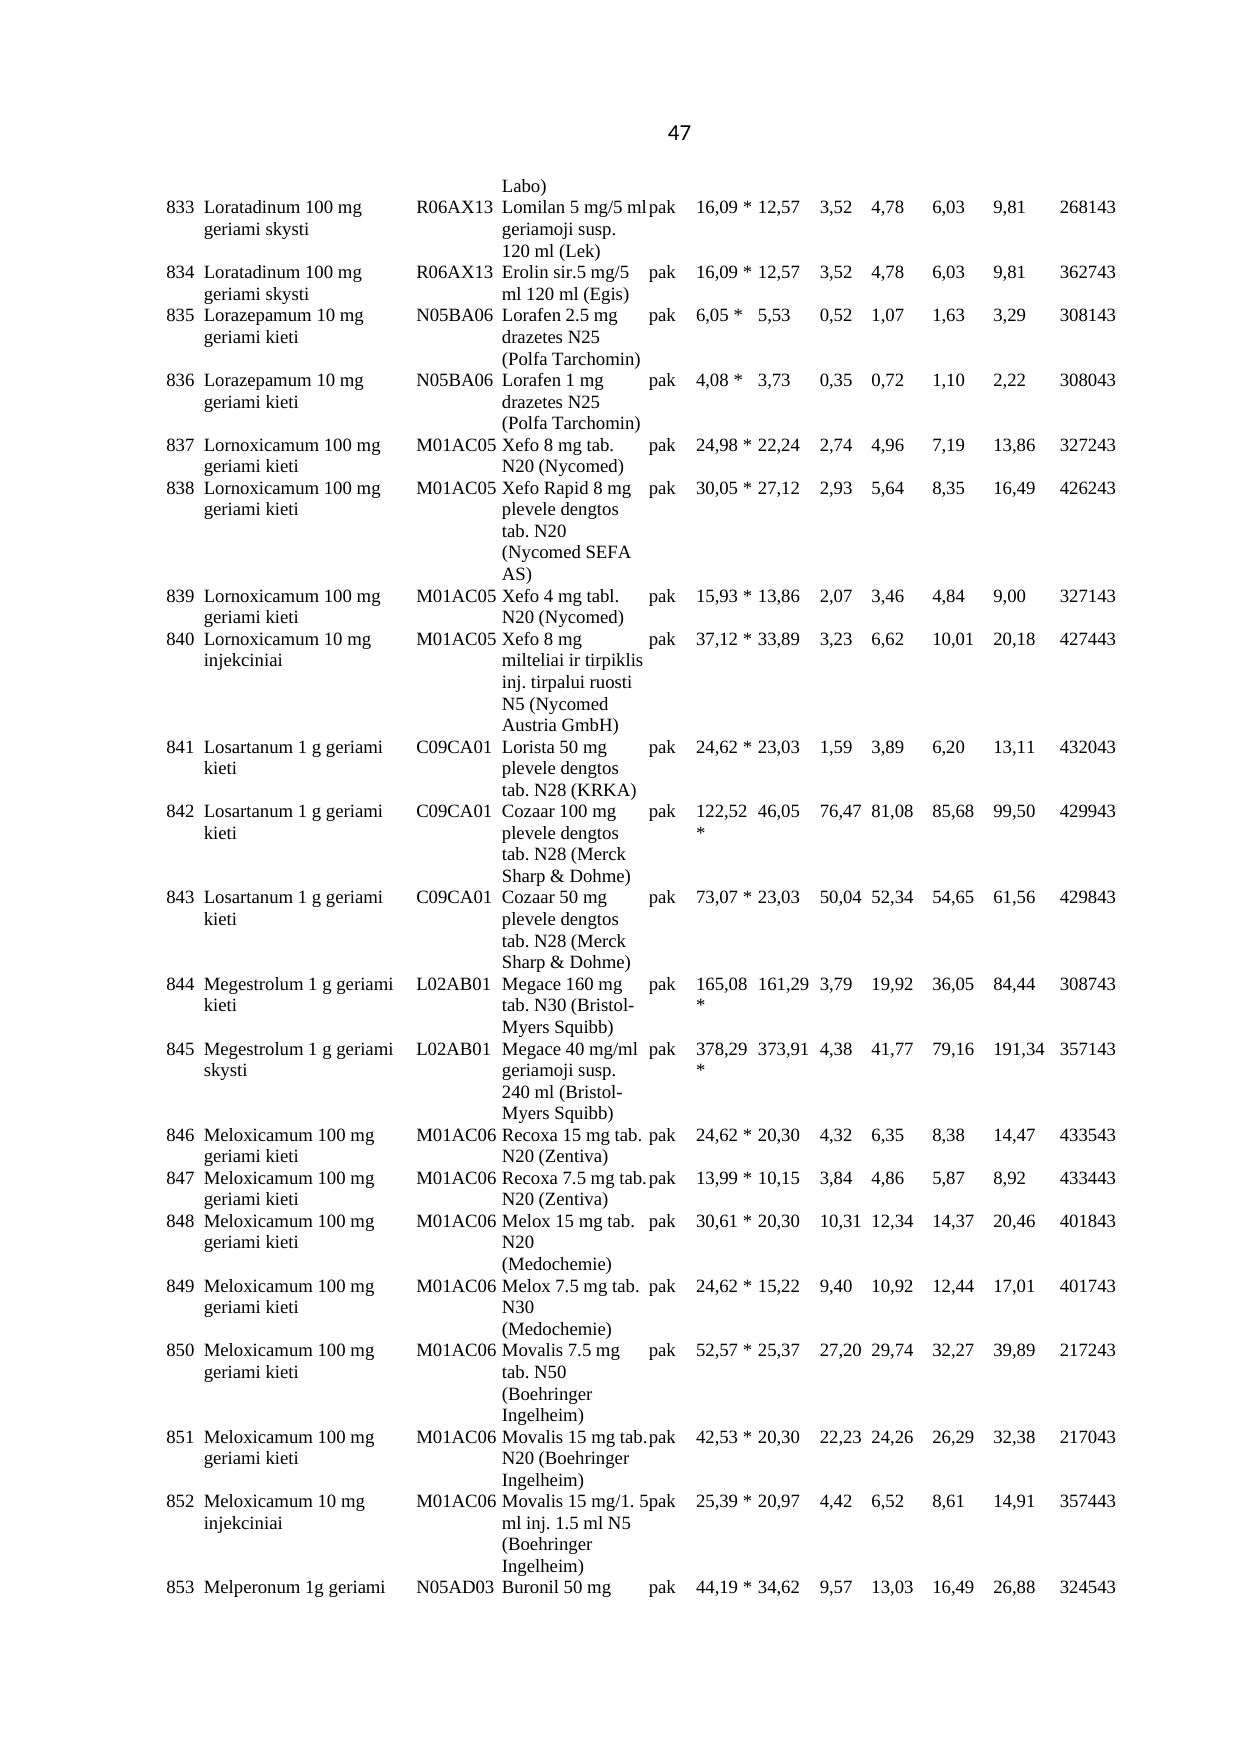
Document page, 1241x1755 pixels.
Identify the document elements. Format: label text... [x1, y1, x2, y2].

table_cell 3,84 [820, 1167, 871, 1210]
table_cell N05BA06 [416, 369, 502, 434]
table_cell 34,62 [758, 1576, 819, 1598]
table_cell 357143 [1060, 1038, 1127, 1124]
table_cell 6,03 [932, 196, 993, 261]
table_cell 7,19 [932, 434, 993, 477]
table_cell 8,92 [993, 1167, 1059, 1210]
table_cell Losartanum 1 g geriami kieti [204, 800, 416, 886]
table_cell 26,29 [932, 1426, 993, 1490]
table_cell Movalis 15 mg/1. 5 ml inj. 1.5 ml N5 (Boehringer Ingelheim) [502, 1490, 648, 1576]
table_cell 85,68 [932, 800, 993, 886]
table_cell 837 [166, 434, 203, 477]
table_cell pak [649, 886, 696, 973]
table_cell 838 [166, 477, 203, 584]
table_cell Lorafen 1 mg drazetes N25 (Polfa Tarchomin) [502, 369, 648, 434]
table_cell 25,39 * [696, 1490, 758, 1576]
table_cell 5,64 [871, 477, 932, 584]
table_cell 841 [166, 736, 203, 800]
table_cell 20,30 [758, 1426, 819, 1490]
table_cell 52,57 * [696, 1339, 758, 1426]
table_cell 23,03 [758, 736, 819, 800]
table_cell 3,23 [820, 628, 871, 736]
table_cell 9,81 [993, 196, 1059, 261]
table_cell 308043 [1060, 369, 1127, 434]
table_cell 4,84 [932, 585, 993, 628]
table_cell 24,62 * [696, 1275, 758, 1339]
table_cell 401843 [1060, 1210, 1127, 1274]
table_cell 6,62 [871, 628, 932, 736]
table_cell 217243 [1060, 1339, 1127, 1426]
table_cell Meloxicamum 100 mg geriami kieti [204, 1339, 416, 1426]
table_cell 2,22 [993, 369, 1059, 434]
table_cell 191,34 [993, 1038, 1059, 1124]
table_cell Melox 7.5 mg tab. N30 (Medochemie) [502, 1275, 648, 1339]
table_cell Erolin sir.5 mg/5 ml 120 ml (Egis) [502, 261, 648, 304]
table_cell 27,12 [758, 477, 819, 584]
table_cell [166, 175, 203, 196]
table_cell Lornoxicamum 10 mg injekciniai [204, 628, 416, 736]
table_cell 2,07 [820, 585, 871, 628]
table_cell Lomilan 5 mg/5 ml geriamoji susp. 120 ml (Lek) [502, 196, 648, 261]
table_cell 2,93 [820, 477, 871, 584]
table_cell pak [649, 1426, 696, 1490]
table_cell 42,53 * [696, 1426, 758, 1490]
table_cell 1,07 [871, 304, 932, 369]
table_cell 0,35 [820, 369, 871, 434]
table_cell 4,38 [820, 1038, 871, 1124]
table_cell 327243 [1060, 434, 1127, 477]
table_cell M01AC06 [416, 1210, 502, 1274]
table_cell Meloxicamum 100 mg geriami kieti [204, 1210, 416, 1274]
table_cell 30,61 * [696, 1210, 758, 1274]
table_cell 14,47 [993, 1124, 1059, 1167]
table_cell 24,62 * [696, 1124, 758, 1167]
table_cell 9,57 [820, 1576, 871, 1598]
table_cell Buronil 50 mg [502, 1576, 648, 1598]
table_cell 324543 [1060, 1576, 1127, 1598]
table_cell 24,26 [871, 1426, 932, 1490]
table_cell 14,91 [993, 1490, 1059, 1576]
table_cell 79,16 [932, 1038, 993, 1124]
table_cell [993, 175, 1059, 196]
table_cell 834 [166, 261, 203, 304]
table_cell 4,78 [871, 196, 932, 261]
table_cell 378,29 * [696, 1038, 758, 1124]
table_cell 3,29 [993, 304, 1059, 369]
table_cell Xefo 8 mg tab. N20 (Nycomed) [502, 434, 648, 477]
table_cell Meloxicamum 100 mg geriami kieti [204, 1426, 416, 1490]
table_cell Xefo Rapid 8 mg plevele dengtos tab. N20 (Nycomed SEFA AS) [502, 477, 648, 584]
table_cell 4,32 [820, 1124, 871, 1167]
table_cell 84,44 [993, 973, 1059, 1037]
table_cell 3,89 [871, 736, 932, 800]
table_cell pak [649, 1576, 696, 1598]
table_cell M01AC06 [416, 1167, 502, 1210]
table_cell M01AC05 [416, 434, 502, 477]
table_cell pak [649, 1038, 696, 1124]
table_cell 5,87 [932, 1167, 993, 1210]
table_cell 13,99 * [696, 1167, 758, 1210]
table_cell 8,35 [932, 477, 993, 584]
table_cell M01AC06 [416, 1339, 502, 1426]
table_cell 20,30 [758, 1210, 819, 1274]
table_cell [871, 175, 932, 196]
table_cell 3,52 [820, 196, 871, 261]
table_cell 23,03 [758, 886, 819, 973]
table_cell 851 [166, 1426, 203, 1490]
table_cell 850 [166, 1339, 203, 1426]
table_cell 217043 [1060, 1426, 1127, 1490]
table_cell L02AB01 [416, 973, 502, 1037]
table_cell Movalis 7.5 mg tab. N50 (Boehringer Ingelheim) [502, 1339, 648, 1426]
table_cell 843 [166, 886, 203, 973]
table_cell pak [649, 1210, 696, 1274]
table_cell 433543 [1060, 1124, 1127, 1167]
table_cell 373,91 [758, 1038, 819, 1124]
table_cell pak [649, 628, 696, 736]
table_cell Movalis 15 mg tab. N20 (Boehringer Ingelheim) [502, 1426, 648, 1490]
table_cell 327143 [1060, 585, 1127, 628]
table_cell 833 [166, 196, 203, 261]
table_cell Meloxicamum 100 mg geriami kieti [204, 1124, 416, 1167]
table_cell 845 [166, 1038, 203, 1124]
table_cell 846 [166, 1124, 203, 1167]
table_cell M01AC05 [416, 477, 502, 584]
table_cell Recoxa 7.5 mg tab. N20 (Zentiva) [502, 1167, 648, 1210]
table_cell 20,97 [758, 1490, 819, 1576]
table_cell 10,92 [871, 1275, 932, 1339]
table_cell pak [649, 1124, 696, 1167]
table_cell 24,62 * [696, 736, 758, 800]
table_cell 20,46 [993, 1210, 1059, 1274]
table_cell 8,61 [932, 1490, 993, 1576]
table_cell 840 [166, 628, 203, 736]
table_cell 10,01 [932, 628, 993, 736]
table_cell Recoxa 15 mg tab. N20 (Zentiva) [502, 1124, 648, 1167]
table_cell Lorafen 2.5 mg drazetes N25 (Polfa Tarchomin) [502, 304, 648, 369]
table_cell 853 [166, 1576, 203, 1598]
table_cell Lorazepamum 10 mg geriami kieti [204, 304, 416, 369]
table_cell 10,15 [758, 1167, 819, 1210]
table_cell Lornoxicamum 100 mg geriami kieti [204, 477, 416, 584]
table_cell 25,37 [758, 1339, 819, 1426]
table_cell 26,88 [993, 1576, 1059, 1598]
table_cell 429843 [1060, 886, 1127, 973]
table_cell 15,22 [758, 1275, 819, 1339]
table_cell 13,86 [993, 434, 1059, 477]
table_cell Cozaar 50 mg plevele dengtos tab. N28 (Merck Sharp & Dohme) [502, 886, 648, 973]
table_cell [696, 175, 758, 196]
table_cell 39,89 [993, 1339, 1059, 1426]
table_cell 165,08 * [696, 973, 758, 1037]
table_cell Meloxicamum 10 mg injekciniai [204, 1490, 416, 1576]
table_cell 3,52 [820, 261, 871, 304]
table_cell 22,24 [758, 434, 819, 477]
table_cell Lorista 50 mg plevele dengtos tab. N28 (KRKA) [502, 736, 648, 800]
table_cell 161,29 [758, 973, 819, 1037]
table_cell 362743 [1060, 261, 1127, 304]
table_cell 13,86 [758, 585, 819, 628]
table_cell 844 [166, 973, 203, 1037]
table_cell 427443 [1060, 628, 1127, 736]
table_cell Lornoxicamum 100 mg geriami kieti [204, 585, 416, 628]
table_cell Xefo 8 mg milteliai ir tirpiklis inj. tirpalui ruosti N5 (Nycomed Austria GmbH) [502, 628, 648, 736]
table_cell 29,74 [871, 1339, 932, 1426]
table_cell M01AC05 [416, 628, 502, 736]
table_cell pak [649, 304, 696, 369]
table_cell 6,03 [932, 261, 993, 304]
table_cell 16,49 [993, 477, 1059, 584]
table_cell 401743 [1060, 1275, 1127, 1339]
table_cell 10,31 [820, 1210, 871, 1274]
table_cell 12,57 [758, 261, 819, 304]
table_cell Lornoxicamum 100 mg geriami kieti [204, 434, 416, 477]
table_cell [758, 175, 819, 196]
table_cell 16,49 [932, 1576, 993, 1598]
table_cell 268143 [1060, 196, 1127, 261]
table_cell 37,12 * [696, 628, 758, 736]
table_cell 61,56 [993, 886, 1059, 973]
table_cell 24,98 * [696, 434, 758, 477]
table_cell M01AC06 [416, 1275, 502, 1339]
table_cell 15,93 * [696, 585, 758, 628]
table_cell 0,52 [820, 304, 871, 369]
table_cell pak [649, 800, 696, 886]
table_cell Megace 40 mg/ml geriamoji susp. 240 ml (Bristol-Myers Squibb) [502, 1038, 648, 1124]
table_cell 308143 [1060, 304, 1127, 369]
table_cell 13,03 [871, 1576, 932, 1598]
table_cell 27,20 [820, 1339, 871, 1426]
table_cell 426243 [1060, 477, 1127, 584]
table_cell 842 [166, 800, 203, 886]
table_cell [932, 175, 993, 196]
table_cell 14,37 [932, 1210, 993, 1274]
table_cell 6,35 [871, 1124, 932, 1167]
table_cell 12,34 [871, 1210, 932, 1274]
table_cell 6,05 * [696, 304, 758, 369]
table_cell pak [649, 434, 696, 477]
table_cell 4,42 [820, 1490, 871, 1576]
table_cell pak [649, 1275, 696, 1339]
table_cell 839 [166, 585, 203, 628]
table_cell pak [649, 369, 696, 434]
table_cell 3,73 [758, 369, 819, 434]
table_cell 429943 [1060, 800, 1127, 886]
table_cell M01AC06 [416, 1124, 502, 1167]
table_cell [1060, 175, 1127, 196]
table_cell pak [649, 196, 696, 261]
table_cell 848 [166, 1210, 203, 1274]
table_cell pak [649, 1339, 696, 1426]
table_cell 99,50 [993, 800, 1059, 886]
table_cell 122,52 * [696, 800, 758, 886]
table_cell 835 [166, 304, 203, 369]
table_cell 32,38 [993, 1426, 1059, 1490]
table_cell pak [649, 261, 696, 304]
table_cell 52,34 [871, 886, 932, 973]
table_cell 4,08 * [696, 369, 758, 434]
table_cell 432043 [1060, 736, 1127, 800]
table_cell [820, 175, 871, 196]
table_cell Megestrolum 1 g geriami kieti [204, 973, 416, 1037]
table_cell pak [649, 1167, 696, 1210]
table_cell 5,53 [758, 304, 819, 369]
table_cell N05AD03 [416, 1576, 502, 1598]
table_cell L02AB01 [416, 1038, 502, 1124]
table_cell 6,52 [871, 1490, 932, 1576]
table_cell 76,47 [820, 800, 871, 886]
table_cell 308743 [1060, 973, 1127, 1037]
table_cell 81,08 [871, 800, 932, 886]
table_cell 54,65 [932, 886, 993, 973]
table_cell Loratadinum 100 mg geriami skysti [204, 261, 416, 304]
table_cell 22,23 [820, 1426, 871, 1490]
table_cell Meloxicamum 100 mg geriami kieti [204, 1167, 416, 1210]
table_cell 849 [166, 1275, 203, 1339]
table_cell 44,19 * [696, 1576, 758, 1598]
table_cell 9,81 [993, 261, 1059, 304]
table_cell pak [649, 736, 696, 800]
table_cell R06AX13 [416, 196, 502, 261]
table_cell Megestrolum 1 g geriami skysti [204, 1038, 416, 1124]
table_cell 32,27 [932, 1339, 993, 1426]
table_cell Loratadinum 100 mg geriami skysti [204, 196, 416, 261]
table_cell 20,30 [758, 1124, 819, 1167]
table_cell 4,78 [871, 261, 932, 304]
table_cell 4,86 [871, 1167, 932, 1210]
table_cell Lorazepamum 10 mg geriami kieti [204, 369, 416, 434]
table_cell C09CA01 [416, 886, 502, 973]
table_cell 2,74 [820, 434, 871, 477]
table_cell 1,10 [932, 369, 993, 434]
table_cell 12,57 [758, 196, 819, 261]
table_cell 6,20 [932, 736, 993, 800]
table_cell Megace 160 mg tab. N30 (Bristol-Myers Squibb) [502, 973, 648, 1037]
table_cell Meloxicamum 100 mg geriami kieti [204, 1275, 416, 1339]
table_cell Losartanum 1 g geriami kieti [204, 886, 416, 973]
table_cell 357443 [1060, 1490, 1127, 1576]
table_cell N05BA06 [416, 304, 502, 369]
table_cell 12,44 [932, 1275, 993, 1339]
table_cell 36,05 [932, 973, 993, 1037]
table_cell 9,40 [820, 1275, 871, 1339]
table_cell 41,77 [871, 1038, 932, 1124]
table_cell 4,96 [871, 434, 932, 477]
table_cell 50,04 [820, 886, 871, 973]
table_cell 8,38 [932, 1124, 993, 1167]
table_cell Labo) [502, 175, 648, 196]
table_cell C09CA01 [416, 736, 502, 800]
table_cell pak [649, 585, 696, 628]
table_cell M01AC06 [416, 1426, 502, 1490]
table_cell 33,89 [758, 628, 819, 736]
table_cell Melox 15 mg tab. N20 (Medochemie) [502, 1210, 648, 1274]
table_cell M01AC06 [416, 1490, 502, 1576]
table_cell 19,92 [871, 973, 932, 1037]
table_cell [416, 175, 502, 196]
table_cell M01AC05 [416, 585, 502, 628]
table_cell 3,46 [871, 585, 932, 628]
table_cell 433443 [1060, 1167, 1127, 1210]
table_cell [649, 175, 696, 196]
table_cell Xefo 4 mg tabl. N20 (Nycomed) [502, 585, 648, 628]
table_cell Melperonum 1g geriami [204, 1576, 416, 1598]
table_cell 852 [166, 1490, 203, 1576]
table_cell 9,00 [993, 585, 1059, 628]
table_cell 46,05 [758, 800, 819, 886]
table_cell 3,79 [820, 973, 871, 1037]
table_cell pak [649, 1490, 696, 1576]
table_cell R06AX13 [416, 261, 502, 304]
table_cell 30,05 * [696, 477, 758, 584]
table_cell 13,11 [993, 736, 1059, 800]
table_cell 1,59 [820, 736, 871, 800]
table_cell 16,09 * [696, 261, 758, 304]
table_cell C09CA01 [416, 800, 502, 886]
table_cell 847 [166, 1167, 203, 1210]
table_cell 1,63 [932, 304, 993, 369]
table_cell 0,72 [871, 369, 932, 434]
table_cell pak [649, 477, 696, 584]
table_cell 73,07 * [696, 886, 758, 973]
table_cell pak [649, 973, 696, 1037]
table_cell 836 [166, 369, 203, 434]
table_cell Losartanum 1 g geriami kieti [204, 736, 416, 800]
table_cell 16,09 * [696, 196, 758, 261]
table_cell 20,18 [993, 628, 1059, 736]
table_cell Cozaar 100 mg plevele dengtos tab. N28 (Merck Sharp & Dohme) [502, 800, 648, 886]
table_cell [204, 175, 416, 196]
table_cell 17,01 [993, 1275, 1059, 1339]
